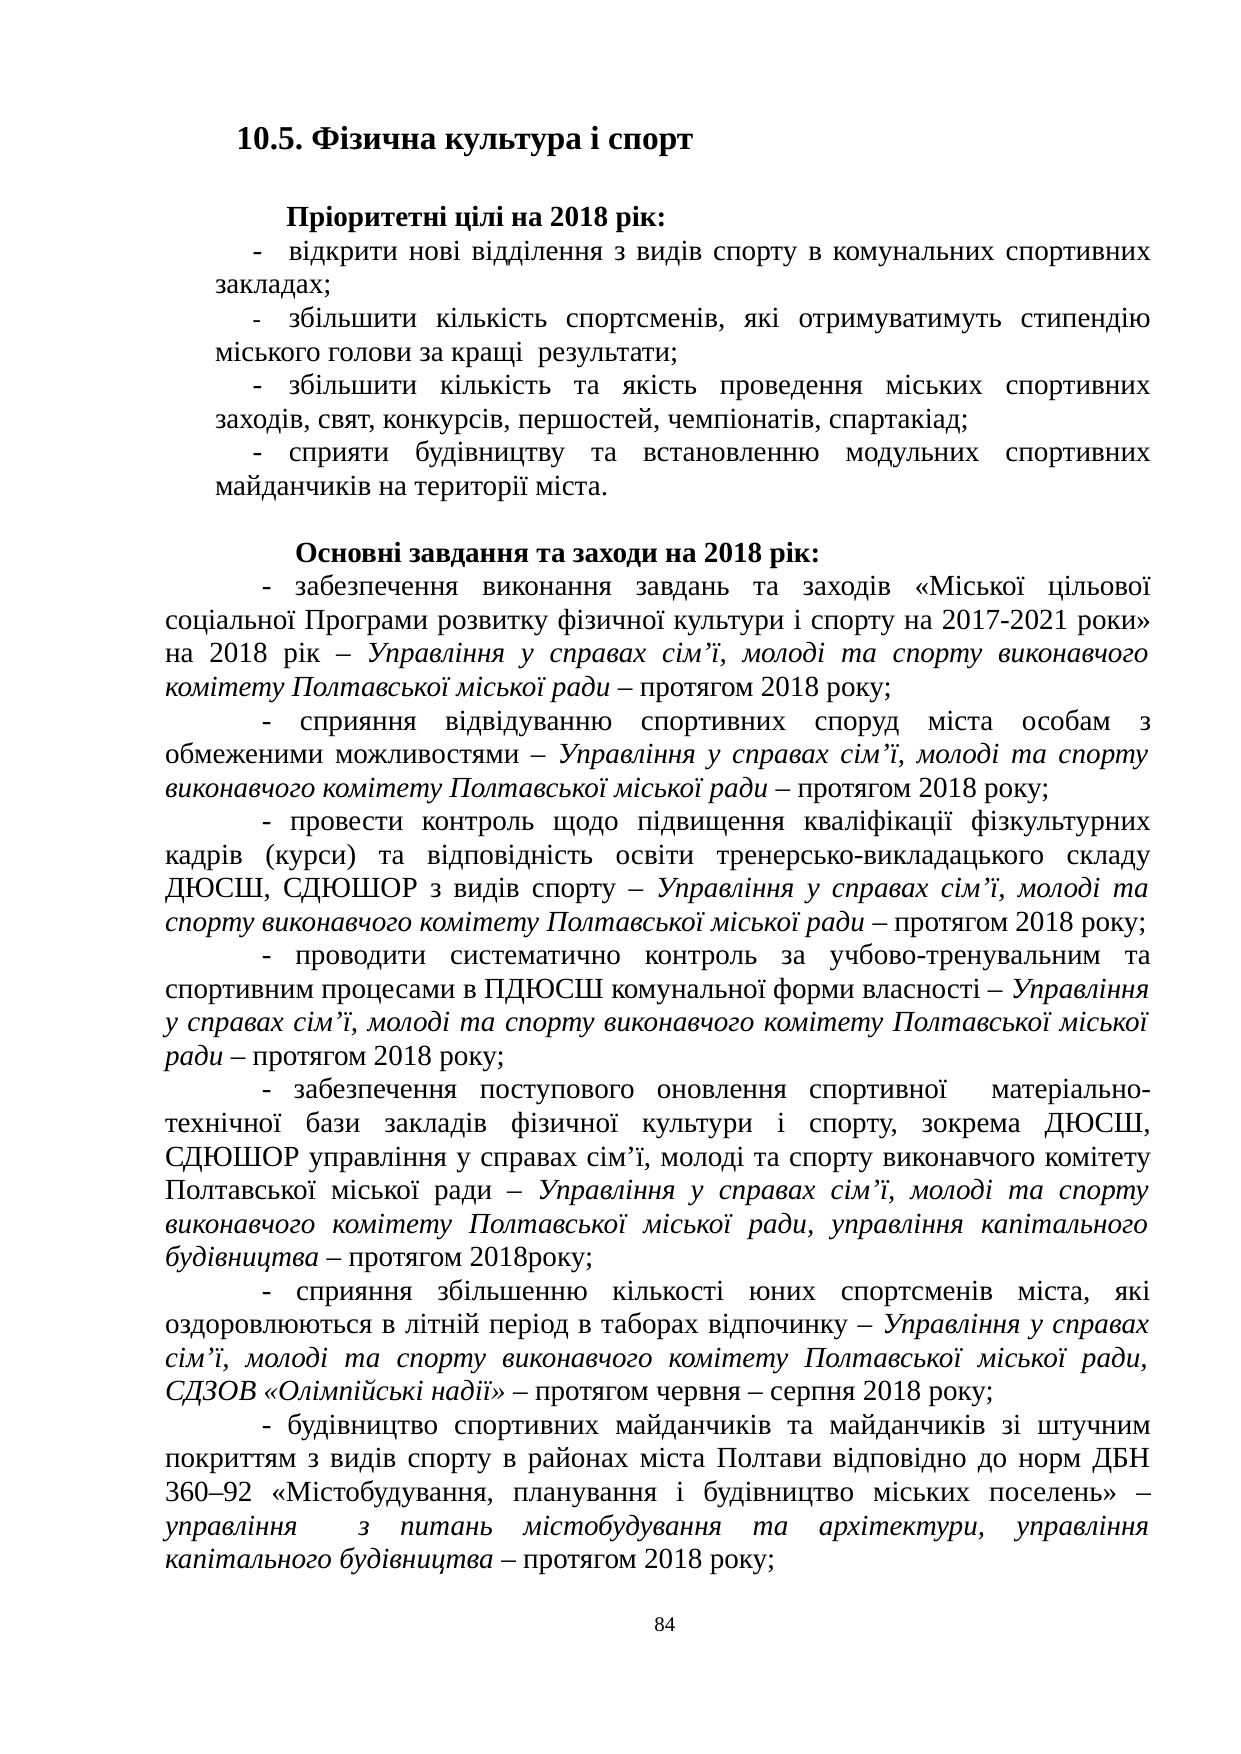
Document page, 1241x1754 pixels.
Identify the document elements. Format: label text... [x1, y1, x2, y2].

text - провести контроль щодо підвищення кваліфікації фізкультурних кадрів (курси) та відповідність освіти тренерсько-викладацького складу ДЮСШ, СДЮШОР з видів спорту – Управління у справах сім’ї, молоді та спорту виконавчого комітету Полтавської міської ради – протягом 2018 року; [165, 803, 1152, 937]
list сприяти будівництву та встановленню модульних спортивних майданчиків на території міста. [215, 434, 1152, 501]
text - будівництво спортивних майданчиків та майданчиків зі штучним покриттям з видів спорту в районах міста Полтави відповідно до норм ДБН 360–92 «Містобудування, планування і будівництво міських поселень» – управління з питань містобудування та архітектури, управління капітального будівництва – протягом 2018 року; [165, 1407, 1152, 1575]
list збільшити кількість спортсменів, які отримуватимуть стипендію міського голови за кращі результати; [215, 300, 1152, 367]
text Пріоритетні цілі на 2018 рік: [177, 195, 1152, 233]
text - сприяння відвідуванню спортивних споруд міста особам з обмеженими можливостями – Управління у справах сім’ї, молоді та спорту виконавчого комітету Полтавської міської ради – протягом 2018 року; [165, 703, 1152, 803]
text Основні завдання та заходи на 2018 рік: [251, 535, 1152, 568]
list відкрити нові відділення з видів спорту в комунальних спортивних закладах; [215, 233, 1152, 300]
list збільшити кількість та якість проведення міських спортивних заходів, свят, конкурсів, першостей, чемпіонатів, спартакіад; [215, 367, 1152, 434]
text 10.5. Фізична культура і спорт [177, 118, 1152, 156]
text - проводити систематично контроль за учбово-тренувальним та спортивним процесами в ПДЮСШ комунальної форми власності – Управління у справах сім’ї, молоді та спорту виконавчого комітету Полтавської міської ради – протягом 2018 року; [165, 937, 1152, 1072]
text - забезпечення виконання завдань та заходів «Міської цільової соціальної Програми розвитку фізичної культури і спорту на 2017-2021 роки» на 2018 рік – Управління у справах сім’ї, молоді та спорту виконавчого комітету Полтавської міської ради – протягом 2018 року; [165, 568, 1152, 703]
text - забезпечення поступового оновлення спортивної матеріально-технічної бази закладів фізичної культури і спорту, зокрема ДЮСШ, СДЮШОР управління у справах сім’ї, молоді та спорту виконавчого комітету Полтавської міської ради – Управління у справах сім’ї, молоді та спорту виконавчого комітету Полтавської міської ради, управління капітального будівництва – протягом 2018року; [165, 1072, 1152, 1273]
text - сприяння збільшенню кількості юних спортсменів міста, які оздоровлюються в літній період в таборах відпочинку – Управління у справах сім’ї, молоді та спорту виконавчого комітету Полтавської міської ради, СДЗОВ «Олімпійські надії» – протягом червня – серпня 2018 року; [165, 1273, 1152, 1407]
